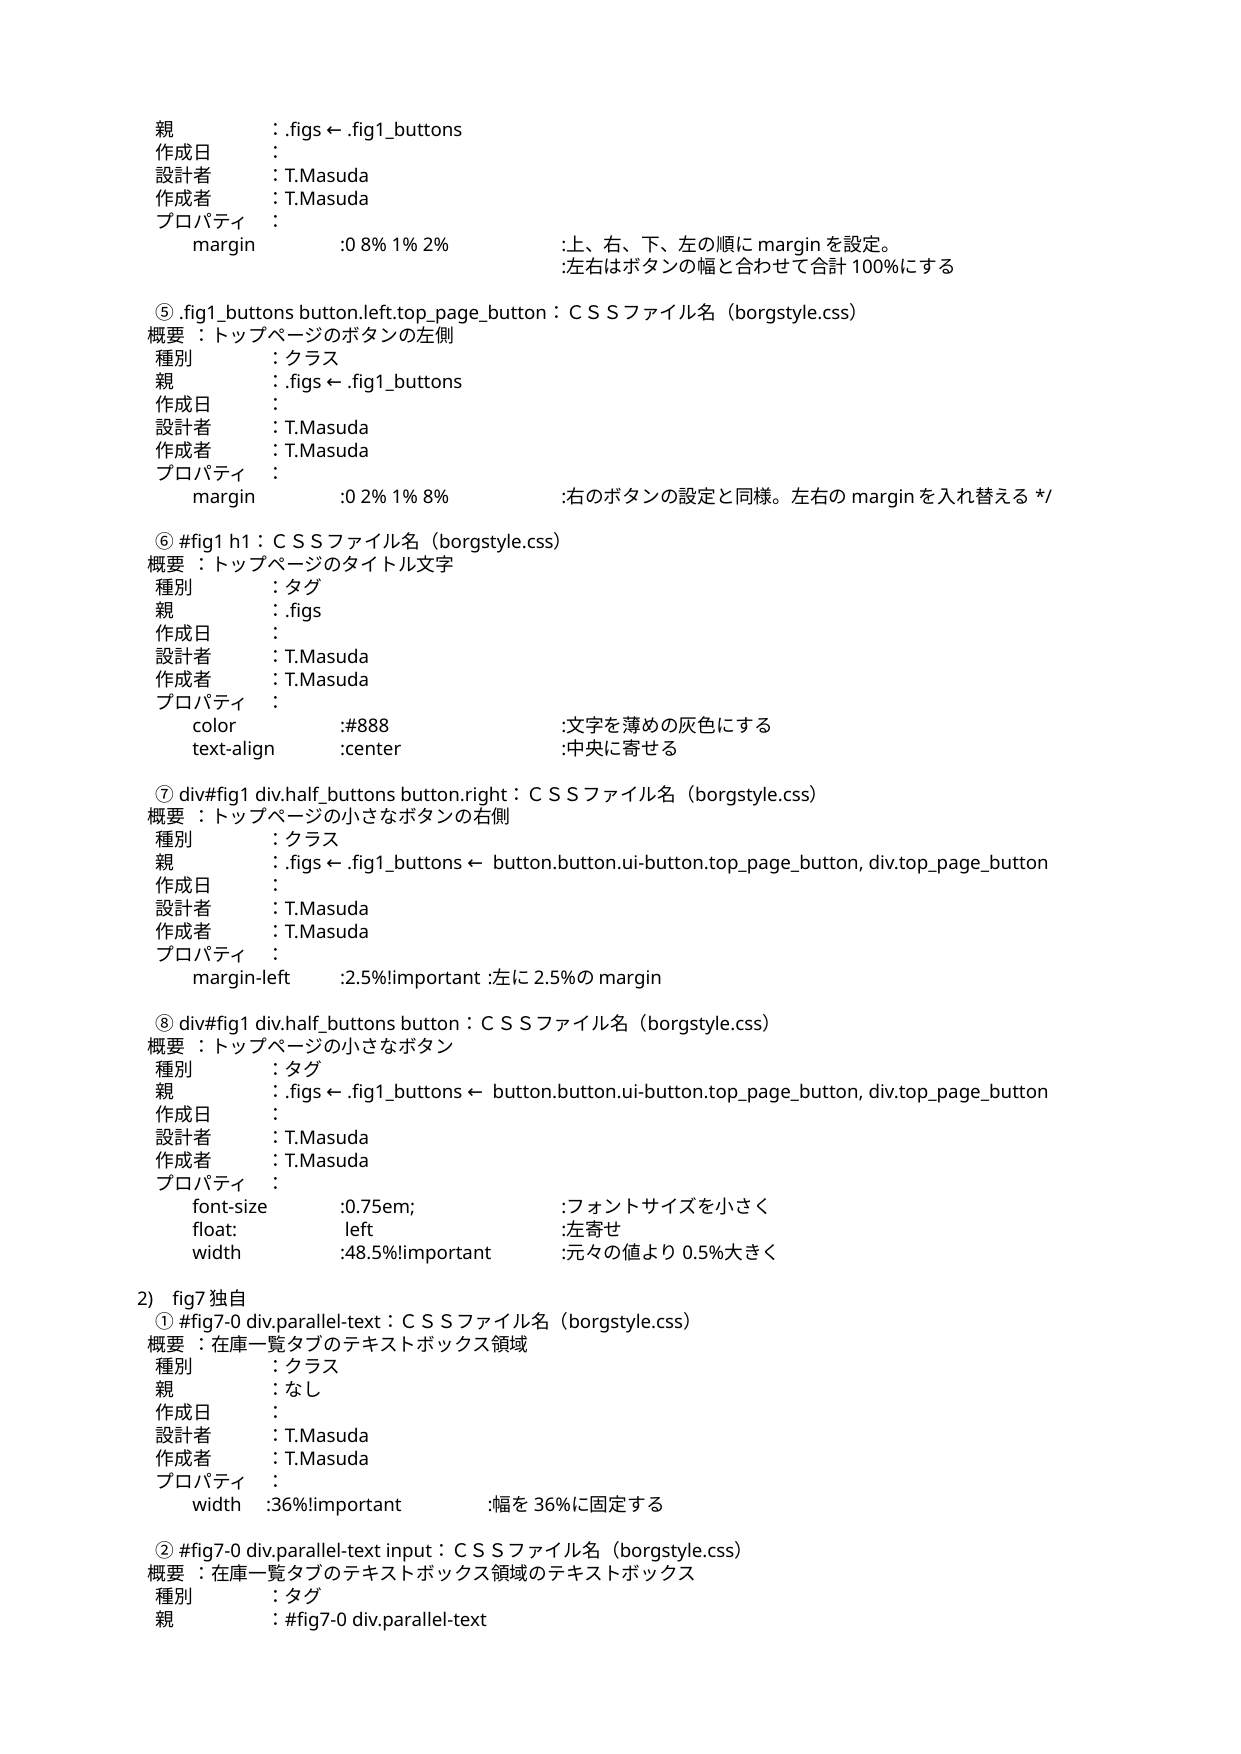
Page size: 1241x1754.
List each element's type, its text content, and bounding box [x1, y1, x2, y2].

text 種別 ：タグ [118, 576, 1122, 599]
text 親 ：#fig7-0 div.parallel-text [118, 1608, 1122, 1631]
text 概要 ：トップページのタイトル文字 [118, 553, 1122, 576]
text プロパティ ： [118, 1172, 1122, 1195]
text 親 ：なし [118, 1378, 1122, 1401]
text ⑤ .fig1_buttons button.left.top_page_button：ＣＳＳファイル名（borgstyle.css） [118, 301, 1122, 324]
text text-align :center :中央に寄せる [118, 737, 1122, 760]
text 作成者 ：T.Masuda [118, 668, 1122, 691]
text 種別 ：タグ [118, 1058, 1122, 1081]
text margin-left :2.5%!important :左に2.5%のmargin [118, 966, 1122, 989]
text 概要 ：トップページのボタンの左側 [118, 324, 1122, 347]
text 概要 ：トップページの小さなボタン [118, 1035, 1122, 1058]
text 親 ：.figs [118, 599, 1122, 622]
text ⑧ div#fig1 div.half_buttons button：ＣＳＳファイル名（borgstyle.css） [118, 1012, 1122, 1035]
text 作成日 ： [118, 393, 1122, 416]
text ⑥ #fig1 h1：ＣＳＳファイル名（borgstyle.css） [118, 531, 1122, 553]
text 作成日 ： [118, 141, 1122, 164]
text width :36%!important :幅を36%に固定する [118, 1493, 1122, 1516]
text 作成日 ： [118, 1401, 1122, 1424]
text width :48.5%!important :元々の値より0.5%大きく [118, 1241, 1122, 1264]
text 2) fig7独自 [118, 1287, 1122, 1310]
text 概要 ：トップページの小さなボタンの右側 [118, 806, 1122, 828]
text color :#888 :文字を薄めの灰色にする [118, 714, 1122, 737]
text 種別 ：クラス [118, 1356, 1122, 1378]
text 作成日 ： [118, 874, 1122, 897]
text 設計者 ：T.Masuda [118, 1424, 1122, 1447]
text ① #fig7-0 div.parallel-text：ＣＳＳファイル名（borgstyle.css） [118, 1310, 1122, 1333]
text プロパティ ： [118, 462, 1122, 485]
text プロパティ ： [118, 210, 1122, 233]
text 作成日 ： [118, 1103, 1122, 1126]
text 親 ：.figs ← .fig1_buttons [118, 118, 1122, 141]
text 親 ：.figs ← .fig1_buttons [118, 370, 1122, 393]
text 設計者 ：T.Masuda [118, 164, 1122, 187]
text 作成者 ：T.Masuda [118, 187, 1122, 210]
text 概要 ：在庫一覧タブのテキストボックス領域 [118, 1333, 1122, 1356]
text 作成者 ：T.Masuda [118, 1447, 1122, 1470]
text 作成日 ： [118, 622, 1122, 645]
text プロパティ ： [118, 943, 1122, 966]
text 種別 ：クラス [118, 828, 1122, 851]
text 作成者 ：T.Masuda [118, 1149, 1122, 1172]
text プロパティ ： [118, 1470, 1122, 1493]
text ⑦ div#fig1 div.half_buttons button.right：ＣＳＳファイル名（borgstyle.css） [118, 783, 1122, 806]
text 作成者 ：T.Masuda [118, 439, 1122, 462]
text 設計者 ：T.Masuda [118, 897, 1122, 920]
text 種別 ：クラス [118, 347, 1122, 370]
text margin :0 8% 1% 2% :上、右、下、左の順にmarginを設定。 [118, 233, 1122, 256]
text float: left :左寄せ [118, 1218, 1122, 1241]
text 作成者 ：T.Masuda [118, 920, 1122, 943]
text 設計者 ：T.Masuda [118, 416, 1122, 439]
text 概要 ：在庫一覧タブのテキストボックス領域のテキストボックス [118, 1562, 1122, 1585]
text プロパティ ： [118, 691, 1122, 714]
text font-size :0.75em; :フォントサイズを小さく [118, 1195, 1122, 1218]
text margin :0 2% 1% 8% :右のボタンの設定と同様。左右のmarginを入れ替える */ [118, 485, 1122, 508]
text 親 ：.figs ← .fig1_buttons ← button.button.ui-button.top_page_button, div.top_page_button [118, 1081, 1122, 1103]
text 種別 ：タグ [118, 1585, 1122, 1608]
text 設計者 ：T.Masuda [118, 1126, 1122, 1149]
text 親 ：.figs ← .fig1_buttons ← button.button.ui-button.top_page_button, div.top_page_button [118, 851, 1122, 874]
text 設計者 ：T.Masuda [118, 645, 1122, 668]
text ② #fig7-0 div.parallel-text input：ＣＳＳファイル名（borgstyle.css） [118, 1539, 1122, 1562]
text :左右はボタンの幅と合わせて合計100%にする [118, 256, 1122, 278]
